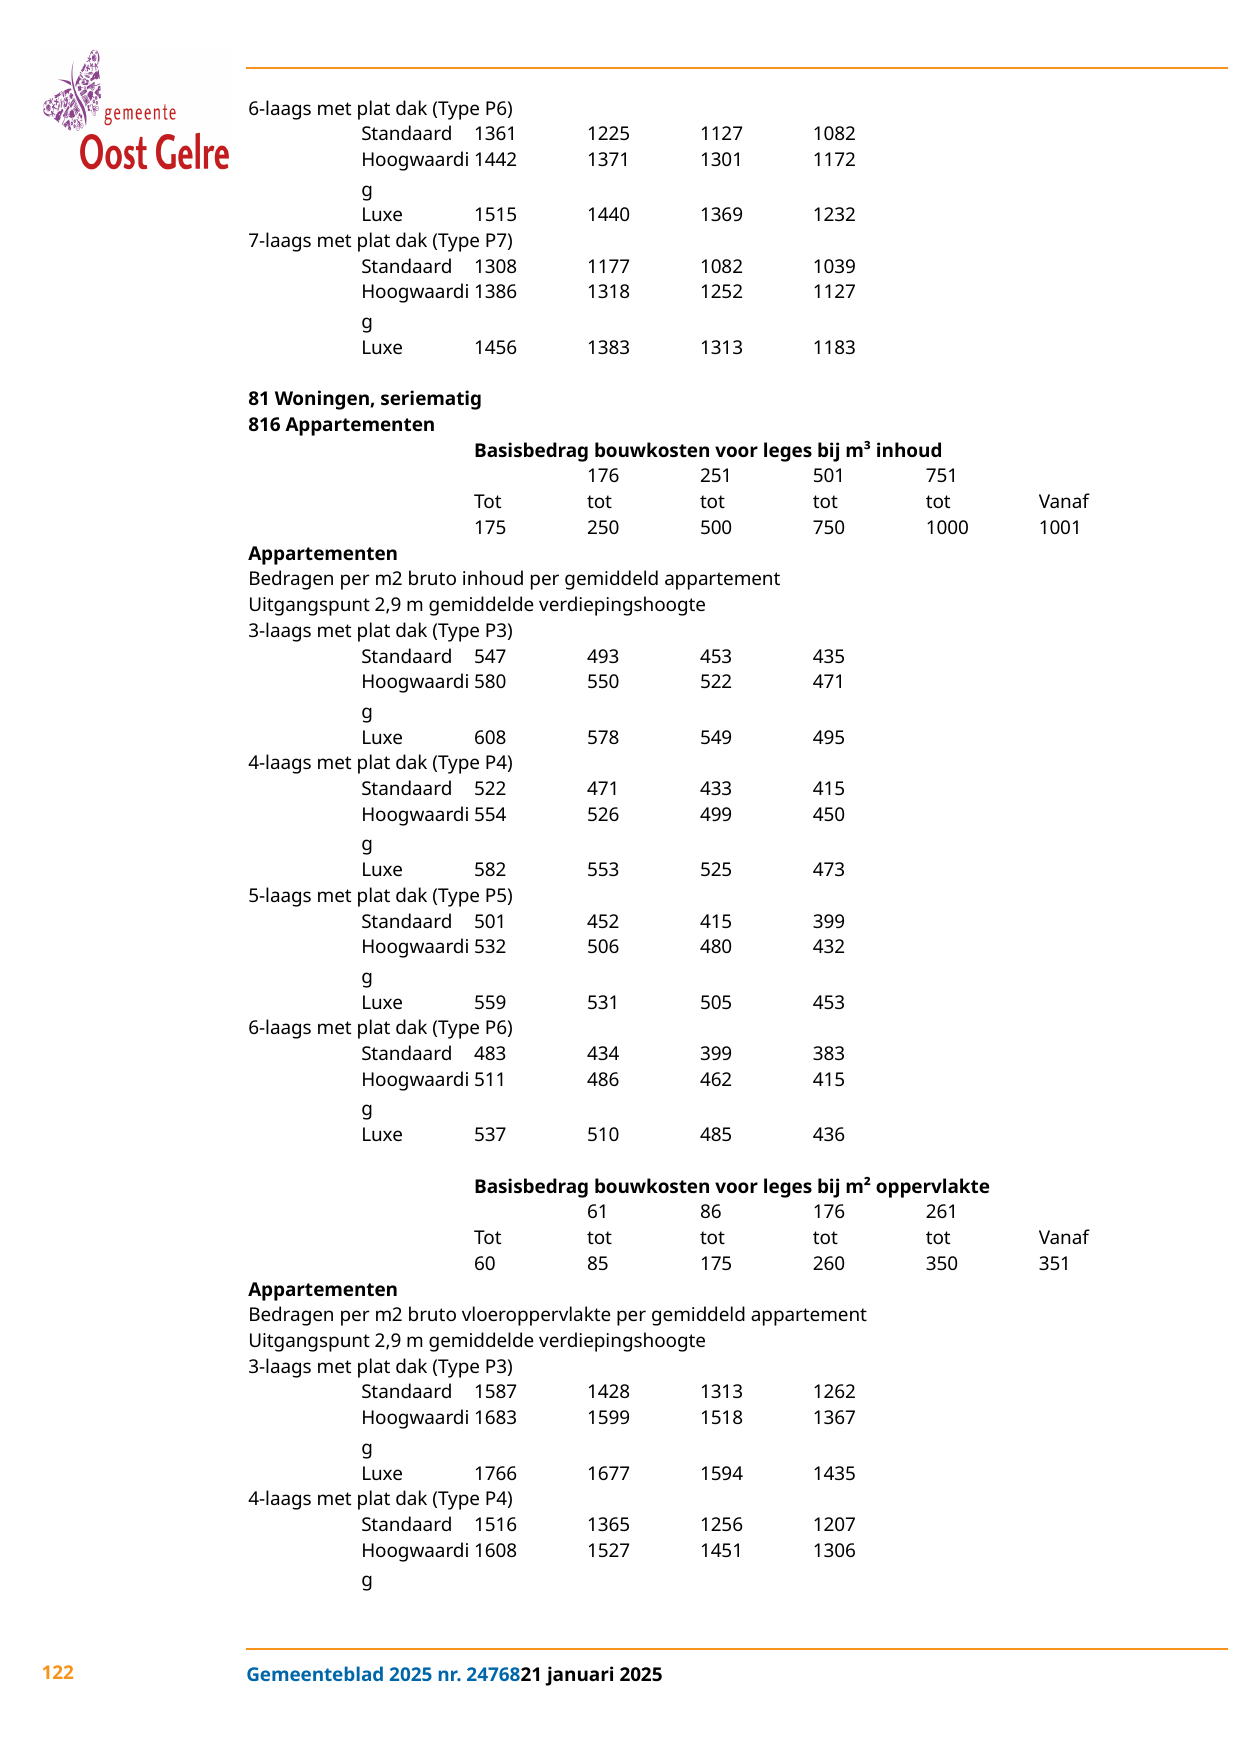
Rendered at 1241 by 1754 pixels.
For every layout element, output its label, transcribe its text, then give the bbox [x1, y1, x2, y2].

table_cell [1039, 724, 1152, 749]
table_cell [1039, 934, 1152, 989]
table_cell [474, 540, 587, 566]
table_cell 1232 [813, 202, 926, 227]
table_cell 1386 [474, 279, 587, 334]
table_cell 485 [700, 1121, 813, 1147]
table_cell 1518 [700, 1404, 813, 1460]
table_cell 816 Appartementen [248, 411, 474, 437]
table_cell [813, 227, 926, 253]
table_cell [248, 1250, 361, 1276]
table_cell [361, 437, 474, 463]
table_cell 250 [587, 514, 700, 540]
table_cell [248, 1147, 361, 1173]
table_cell [926, 1511, 1038, 1537]
table_cell [248, 1537, 361, 1592]
table_cell tot [813, 489, 926, 514]
table_cell Appartementen [248, 1276, 474, 1301]
table_cell [813, 882, 926, 908]
table_cell 506 [587, 934, 700, 989]
table_cell [1039, 1301, 1152, 1327]
table_cell [1039, 1199, 1152, 1224]
table_cell 1766 [474, 1460, 587, 1485]
table_cell Standaard [361, 908, 474, 933]
table_cell 553 [587, 856, 700, 882]
table_cell 493 [587, 643, 700, 668]
table_cell [361, 360, 474, 386]
table_cell [248, 1224, 361, 1250]
table_cell [1039, 411, 1152, 437]
table_cell Standaard [361, 121, 474, 146]
table_cell 1127 [700, 121, 813, 146]
table_cell 473 [813, 856, 926, 882]
table_cell 750 [813, 514, 926, 540]
table_cell Luxe [361, 856, 474, 882]
table_cell [248, 1066, 361, 1121]
table_cell [1039, 1121, 1152, 1147]
table_cell [1039, 121, 1152, 146]
table_cell [813, 1485, 926, 1511]
table_cell 436 [813, 1121, 926, 1147]
table_cell [587, 750, 700, 775]
table_cell [813, 1147, 926, 1173]
table_cell 1082 [700, 253, 813, 279]
table_cell Tot [474, 489, 587, 514]
table_cell [813, 95, 926, 121]
table_cell 1177 [587, 253, 700, 279]
table_cell [700, 1147, 813, 1173]
table_cell 61 [587, 1199, 700, 1224]
table_cell [248, 856, 361, 882]
table_cell 537 [474, 1121, 587, 1147]
table_cell [700, 227, 813, 253]
table_cell tot [700, 1224, 813, 1250]
table_cell [1039, 1327, 1152, 1353]
table_cell 1516 [474, 1511, 587, 1537]
table_cell 5-laags met plat dak (Type P5) [248, 882, 587, 908]
table_cell 525 [700, 856, 813, 882]
table_cell [361, 1199, 474, 1224]
table_cell [1039, 908, 1152, 933]
table_cell Hoogwaardig [361, 1066, 474, 1121]
table_cell [813, 411, 926, 437]
table_cell 1039 [813, 253, 926, 279]
table_cell Standaard [361, 1511, 474, 1537]
table_cell 1225 [587, 121, 700, 146]
table_cell 1608 [474, 1537, 587, 1592]
table_cell [926, 253, 1038, 279]
table_cell 526 [587, 801, 700, 856]
table_cell 3-laags met plat dak (Type P3) [248, 1353, 587, 1379]
table_cell 453 [700, 643, 813, 668]
table_cell [1039, 334, 1152, 360]
table_cell [361, 463, 474, 488]
table_cell 1183 [813, 334, 926, 360]
table_cell [1039, 989, 1152, 1014]
table_cell [361, 1250, 474, 1276]
table_cell 175 [474, 514, 587, 540]
table_cell Hoogwaardig [361, 669, 474, 724]
table_cell 1677 [587, 1460, 700, 1485]
table_cell 1318 [587, 279, 700, 334]
table_cell [474, 1276, 587, 1301]
table_cell 415 [813, 1066, 926, 1121]
table_cell [1039, 1276, 1152, 1301]
table_cell [1039, 856, 1152, 882]
table_cell [926, 1276, 1038, 1301]
table_cell Vanaf [1039, 1224, 1152, 1250]
table_cell 501 [813, 463, 926, 488]
table_cell 81 Woningen, seriematig [248, 386, 587, 411]
table_cell 1000 [926, 514, 1038, 540]
table_cell 450 [813, 801, 926, 856]
table_cell [926, 334, 1038, 360]
table_cell 511 [474, 1066, 587, 1121]
table_cell 1207 [813, 1511, 926, 1537]
table_cell 1451 [700, 1537, 813, 1592]
table_cell 522 [474, 775, 587, 801]
table_cell [587, 617, 700, 643]
table_cell [248, 1460, 361, 1485]
table_cell [1039, 1015, 1152, 1040]
table_cell [248, 1511, 361, 1537]
table_cell 1361 [474, 121, 587, 146]
table_cell 1252 [700, 279, 813, 334]
table_cell 176 [587, 463, 700, 488]
table_cell [926, 1327, 1038, 1353]
table_cell [361, 514, 474, 540]
table_cell [1039, 801, 1152, 856]
table_cell [587, 227, 700, 253]
table_cell Uitgangspunt 2,9 m gemiddelde verdiepingshoogte [248, 591, 813, 617]
table_cell 433 [700, 775, 813, 801]
table_cell [587, 386, 700, 411]
table_cell [1039, 95, 1152, 121]
table_cell [361, 1173, 474, 1198]
table_cell [248, 463, 361, 488]
table_cell [926, 1147, 1038, 1173]
table_cell [1039, 617, 1152, 643]
table_cell [248, 1404, 361, 1460]
table_cell 505 [700, 989, 813, 1014]
table_cell 1456 [474, 334, 587, 360]
table_cell Hoogwaardig [361, 801, 474, 856]
table_cell 1587 [474, 1379, 587, 1404]
table_cell [1039, 360, 1152, 386]
table_cell [926, 934, 1038, 989]
table_cell [474, 411, 587, 437]
table_cell [700, 411, 813, 437]
table_cell [1039, 1066, 1152, 1121]
table_cell [1039, 643, 1152, 668]
table_cell 480 [700, 934, 813, 989]
table_cell [813, 1353, 926, 1379]
table_cell 500 [700, 514, 813, 540]
table_cell [248, 121, 361, 146]
table_cell [1039, 279, 1152, 334]
table_cell [474, 1147, 587, 1173]
table_cell 1435 [813, 1460, 926, 1485]
table_cell [926, 566, 1038, 591]
table_cell [361, 1224, 474, 1250]
table_cell [587, 95, 700, 121]
table_cell [248, 279, 361, 334]
table_cell [587, 540, 700, 566]
table_cell [474, 360, 587, 386]
table_cell Luxe [361, 1460, 474, 1485]
table_cell 1313 [700, 334, 813, 360]
table_cell 432 [813, 934, 926, 989]
table_cell [248, 1173, 361, 1198]
table_cell [700, 1015, 813, 1040]
table_cell 510 [587, 1121, 700, 1147]
table_cell [926, 1066, 1038, 1121]
table_cell [248, 775, 361, 801]
table_cell 60 [474, 1250, 587, 1276]
table_cell [700, 1353, 813, 1379]
table_cell [926, 989, 1038, 1014]
table_cell Tot [474, 1224, 587, 1250]
table_cell [1039, 669, 1152, 724]
table_cell [926, 1537, 1038, 1592]
table_cell 483 [474, 1040, 587, 1066]
table_cell [248, 1040, 361, 1066]
table_cell [926, 360, 1038, 386]
table_cell [587, 882, 700, 908]
table_cell 383 [813, 1040, 926, 1066]
table_cell [813, 1327, 926, 1353]
table_cell [248, 989, 361, 1014]
table_cell [926, 1015, 1038, 1040]
table_cell [474, 463, 587, 488]
table_cell Hoogwaardig [361, 1404, 474, 1460]
table_cell [926, 724, 1038, 749]
table_cell Bedragen per m2 bruto vloeroppervlakte per gemiddeld appartement [248, 1301, 1038, 1327]
table_cell [1039, 463, 1152, 488]
table_cell 471 [587, 775, 700, 801]
table_cell tot [587, 489, 700, 514]
table_cell [1039, 1404, 1152, 1460]
table_cell [248, 437, 361, 463]
table_cell 1365 [587, 1511, 700, 1537]
table_cell 1428 [587, 1379, 700, 1404]
table_cell [248, 801, 361, 856]
table_cell Hoogwaardig [361, 279, 474, 334]
table_cell [926, 908, 1038, 933]
table_cell 1599 [587, 1404, 700, 1460]
table_cell Luxe [361, 1121, 474, 1147]
table_cell 351 [1039, 1250, 1152, 1276]
table_cell [926, 540, 1038, 566]
table_cell [926, 1404, 1038, 1460]
table_cell [248, 489, 361, 514]
table_cell 434 [587, 1040, 700, 1066]
table_cell [813, 1276, 926, 1301]
table_cell Standaard [361, 775, 474, 801]
table_cell 501 [474, 908, 587, 933]
table_cell [813, 540, 926, 566]
table_cell 7-laags met plat dak (Type P7) [248, 227, 587, 253]
table_cell [248, 1379, 361, 1404]
table_cell 578 [587, 724, 700, 749]
table_cell 435 [813, 643, 926, 668]
table_cell 6-laags met plat dak (Type P6) [248, 1015, 587, 1040]
table_cell 415 [700, 908, 813, 933]
table_cell [926, 1040, 1038, 1066]
table_cell Luxe [361, 724, 474, 749]
table_cell tot [587, 1224, 700, 1250]
table_cell [474, 1199, 587, 1224]
table_cell [587, 1276, 700, 1301]
table_cell [587, 1015, 700, 1040]
table_cell [700, 1276, 813, 1301]
table_cell 495 [813, 724, 926, 749]
table_cell [926, 856, 1038, 882]
table_cell [248, 643, 361, 668]
table_cell [587, 360, 700, 386]
table_cell 350 [926, 1250, 1038, 1276]
table_cell 751 [926, 463, 1038, 488]
table_cell [813, 386, 926, 411]
table_cell 531 [587, 989, 700, 1014]
table_cell [1039, 1485, 1152, 1511]
table_cell 1127 [813, 279, 926, 334]
table_cell 3-laags met plat dak (Type P3) [248, 617, 587, 643]
table_cell [926, 1485, 1038, 1511]
table_cell [361, 489, 474, 514]
table_cell [700, 386, 813, 411]
table_cell 1683 [474, 1404, 587, 1460]
table_cell [926, 411, 1038, 437]
table_cell 608 [474, 724, 587, 749]
table_cell 1371 [587, 146, 700, 202]
table_cell 251 [700, 463, 813, 488]
table_cell 1301 [700, 146, 813, 202]
table_cell [1039, 750, 1152, 775]
table_cell 1367 [813, 1404, 926, 1460]
table_cell [1039, 227, 1152, 253]
table_cell [926, 801, 1038, 856]
table_cell [1039, 1040, 1152, 1066]
table_cell [926, 227, 1038, 253]
table_cell [700, 95, 813, 121]
table_cell [813, 1015, 926, 1040]
table_cell 1082 [813, 121, 926, 146]
table_cell 1369 [700, 202, 813, 227]
table_cell Standaard [361, 1379, 474, 1404]
table_cell 559 [474, 989, 587, 1014]
table_cell [926, 1121, 1038, 1147]
table_cell Hoogwaardig [361, 146, 474, 202]
table_cell [926, 1460, 1038, 1485]
table_cell [248, 514, 361, 540]
table_cell [926, 386, 1038, 411]
table_cell 499 [700, 801, 813, 856]
table_cell 582 [474, 856, 587, 882]
table_cell 1308 [474, 253, 587, 279]
table_cell [1039, 1511, 1152, 1537]
table_cell tot [700, 489, 813, 514]
picture [41, 47, 231, 172]
table_cell [926, 121, 1038, 146]
table_cell [926, 750, 1038, 775]
table_cell [926, 95, 1038, 121]
table_cell [587, 1353, 700, 1379]
table_cell 415 [813, 775, 926, 801]
table_cell tot [926, 1224, 1038, 1250]
table_cell 86 [700, 1199, 813, 1224]
table_cell 471 [813, 669, 926, 724]
table_cell [926, 146, 1038, 202]
table_cell Luxe [361, 202, 474, 227]
table_cell 580 [474, 669, 587, 724]
table_cell 399 [700, 1040, 813, 1066]
table_cell 1256 [700, 1511, 813, 1537]
table_cell [587, 411, 700, 437]
table_cell Luxe [361, 334, 474, 360]
table_cell [926, 279, 1038, 334]
table_cell 4-laags met plat dak (Type P4) [248, 1485, 587, 1511]
table_cell Basisbedrag bouwkosten voor leges bij m³ inhoud [474, 437, 1038, 463]
table_cell [926, 1379, 1038, 1404]
table_cell Standaard [361, 643, 474, 668]
table_cell [813, 591, 926, 617]
table_cell [926, 591, 1038, 617]
table_cell 176 [813, 1199, 926, 1224]
table_cell [1039, 202, 1152, 227]
table_cell tot [926, 489, 1038, 514]
table_cell [248, 146, 361, 202]
table_cell 453 [813, 989, 926, 1014]
table_cell [248, 253, 361, 279]
table_cell [1039, 1460, 1152, 1485]
table_cell [700, 360, 813, 386]
table_cell [248, 334, 361, 360]
table_cell [1039, 386, 1152, 411]
table_cell 462 [700, 1066, 813, 1121]
table_cell [700, 540, 813, 566]
table_cell [587, 1485, 700, 1511]
table_cell [926, 643, 1038, 668]
table_cell 1515 [474, 202, 587, 227]
table_cell [926, 775, 1038, 801]
table_cell Hoogwaardig [361, 934, 474, 989]
table_cell [248, 669, 361, 724]
table_cell 549 [700, 724, 813, 749]
table_cell Vanaf [1039, 489, 1152, 514]
table_cell 1001 [1039, 514, 1152, 540]
table_cell Standaard [361, 253, 474, 279]
table_cell [926, 202, 1038, 227]
table_cell [1039, 882, 1152, 908]
table_cell 1594 [700, 1460, 813, 1485]
table_cell [1039, 566, 1152, 591]
table_cell 399 [813, 908, 926, 933]
table_cell 486 [587, 1066, 700, 1121]
table_cell [1039, 540, 1152, 566]
table_cell Appartementen [248, 540, 474, 566]
table_cell [700, 750, 813, 775]
table_cell 1527 [587, 1537, 700, 1592]
table_cell 260 [813, 1250, 926, 1276]
table_cell [248, 360, 361, 386]
table_cell [1039, 1353, 1152, 1379]
table_cell [813, 750, 926, 775]
table_cell 554 [474, 801, 587, 856]
table_cell [1039, 775, 1152, 801]
table_cell 547 [474, 643, 587, 668]
table_cell [587, 1147, 700, 1173]
table_cell 1306 [813, 1537, 926, 1592]
table_cell 532 [474, 934, 587, 989]
table_cell 1172 [813, 146, 926, 202]
table_cell [248, 724, 361, 749]
table_cell 452 [587, 908, 700, 933]
table_cell 550 [587, 669, 700, 724]
table_cell 85 [587, 1250, 700, 1276]
table_cell [248, 202, 361, 227]
table_cell [1039, 1147, 1152, 1173]
table_cell 1440 [587, 202, 700, 227]
table_cell [813, 360, 926, 386]
table_cell [700, 882, 813, 908]
table_cell Hoogwaardig [361, 1537, 474, 1592]
table_cell [248, 1199, 361, 1224]
table_cell 175 [700, 1250, 813, 1276]
table_cell [813, 617, 926, 643]
table_cell Basisbedrag bouwkosten voor leges bij m² oppervlakte [474, 1173, 1152, 1198]
table_cell [926, 617, 1038, 643]
table_cell [1039, 253, 1152, 279]
table_cell [248, 934, 361, 989]
table_cell [248, 908, 361, 933]
table_cell [248, 1121, 361, 1147]
table_cell 1262 [813, 1379, 926, 1404]
table_cell 4-laags met plat dak (Type P4) [248, 750, 587, 775]
table_cell [1039, 1537, 1152, 1592]
table_cell [926, 669, 1038, 724]
table_cell 1442 [474, 146, 587, 202]
table_cell Uitgangspunt 2,9 m gemiddelde verdiepingshoogte [248, 1327, 813, 1353]
table_cell [926, 1353, 1038, 1379]
table_cell 261 [926, 1199, 1038, 1224]
table_cell 522 [700, 669, 813, 724]
table_cell [926, 882, 1038, 908]
table_cell tot [813, 1224, 926, 1250]
table_cell Bedragen per m2 bruto inhoud per gemiddeld appartement [248, 566, 926, 591]
table_cell [700, 1485, 813, 1511]
table_cell [700, 617, 813, 643]
table_cell [1039, 146, 1152, 202]
table_cell [361, 1147, 474, 1173]
table_cell Luxe [361, 989, 474, 1014]
table_cell 6-laags met plat dak (Type P6) [248, 95, 587, 121]
table_cell 1383 [587, 334, 700, 360]
table_cell [1039, 1379, 1152, 1404]
table_cell Standaard [361, 1040, 474, 1066]
table_cell [1039, 591, 1152, 617]
table_cell 1313 [700, 1379, 813, 1404]
table_cell [1039, 437, 1152, 463]
